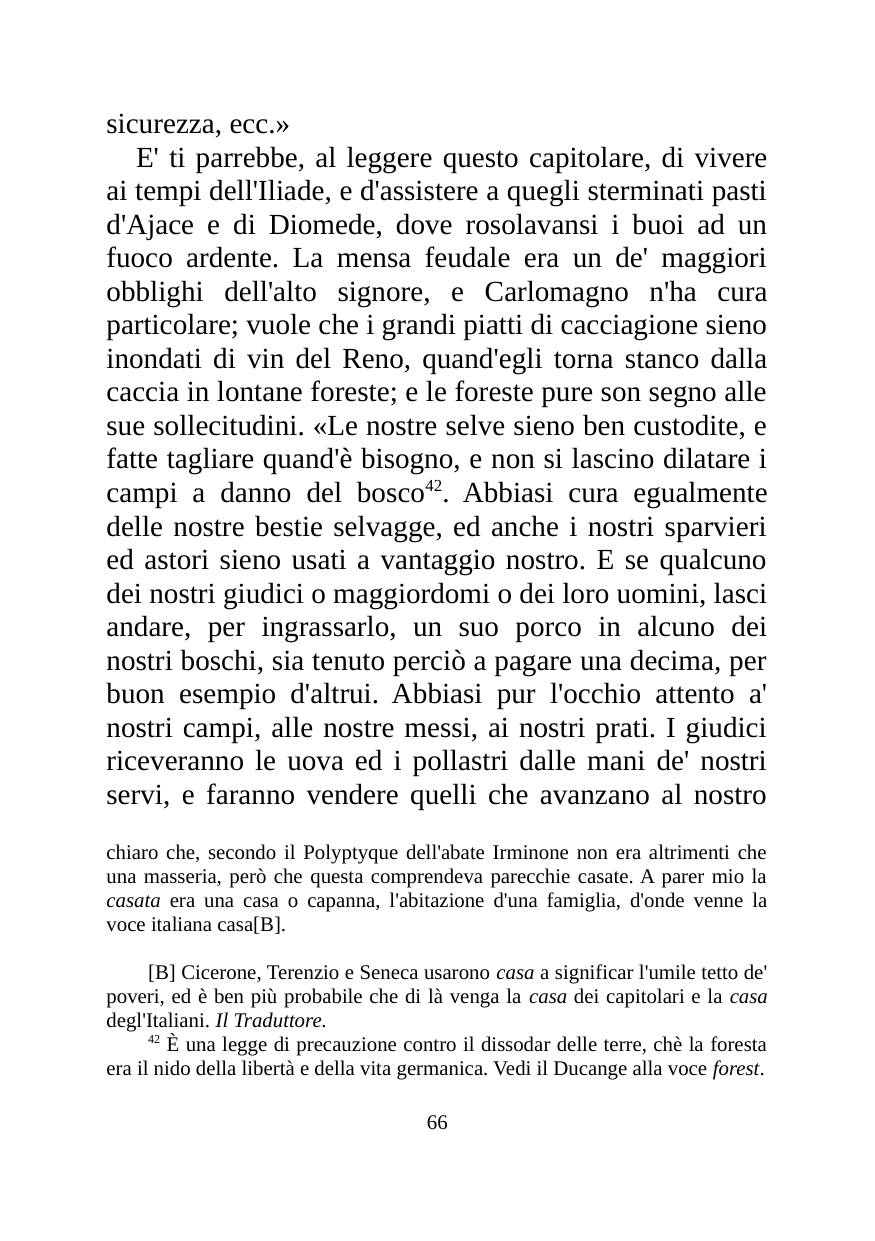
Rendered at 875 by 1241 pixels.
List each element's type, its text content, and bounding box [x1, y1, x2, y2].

text sicurezza, ecc.» [106, 106, 768, 140]
text chiaro che, secondo il Polyptyque dell'abate Irminone non era altrimenti che una masseria, però che questa comprendeva parecchie casate. A parer mio la casata era una casa o capanna, l'abitazione d'una famiglia, d'onde venne la voce italiana casa[B]. [106, 840, 768, 936]
text E' ti parrebbe, al leggere questo capitolare, di vivere ai tempi dell'Iliade, e d'assistere a quegli sterminati pasti d'Ajace e di Diomede, dove rosolavansi i buoi ad un fuoco ardente. La mensa feudale era un de' maggiori obblighi dell'alto signore, e Carlomagno n'ha cura particolare; vuole che i grandi piatti di cacciagione sieno inondati di vin del Reno, quand'egli torna stanco dalla caccia in lontane foreste; e le foreste pure son segno alle sue sollecitudini. «Le nostre selve sieno ben custodite, e fatte tagliare quand'è bisogno, e non si lascino dilatare i campi a danno del bosco. Abbiasi cura egualmente delle nostre bestie selvagge, ed anche i nostri sparvieri ed astori sieno usati a vantaggio nostro. E se qualcuno dei nostri giudici o maggiordomi o dei loro uomini, lasci andare, per ingrassarlo, un suo porco in alcuno dei nostri boschi, sia tenuto perciò a pagare una decima, per buon esempio d'altrui. Abbiasi pur l'occhio attento a' nostri campi, alle nostre messi, ai nostri prati. I giudici riceveranno le uova ed i pollastri dalle mani de' nostri servi, e faranno vendere quelli che avanzano al nostro [106, 140, 768, 811]
text [B] Cicerone, Terenzio e Seneca usarono casa a significar l'umile tetto de' poveri, ed è ben più probabile che di là venga la casa dei capitolari e la casa degl'Italiani. Il Traduttore. [106, 960, 768, 1032]
text È una legge di precauzione contro il dissodar delle terre, chè la foresta era il nido della libertà e della vita germanica. Vedi il Ducange alla voce forest. [106, 1032, 768, 1080]
